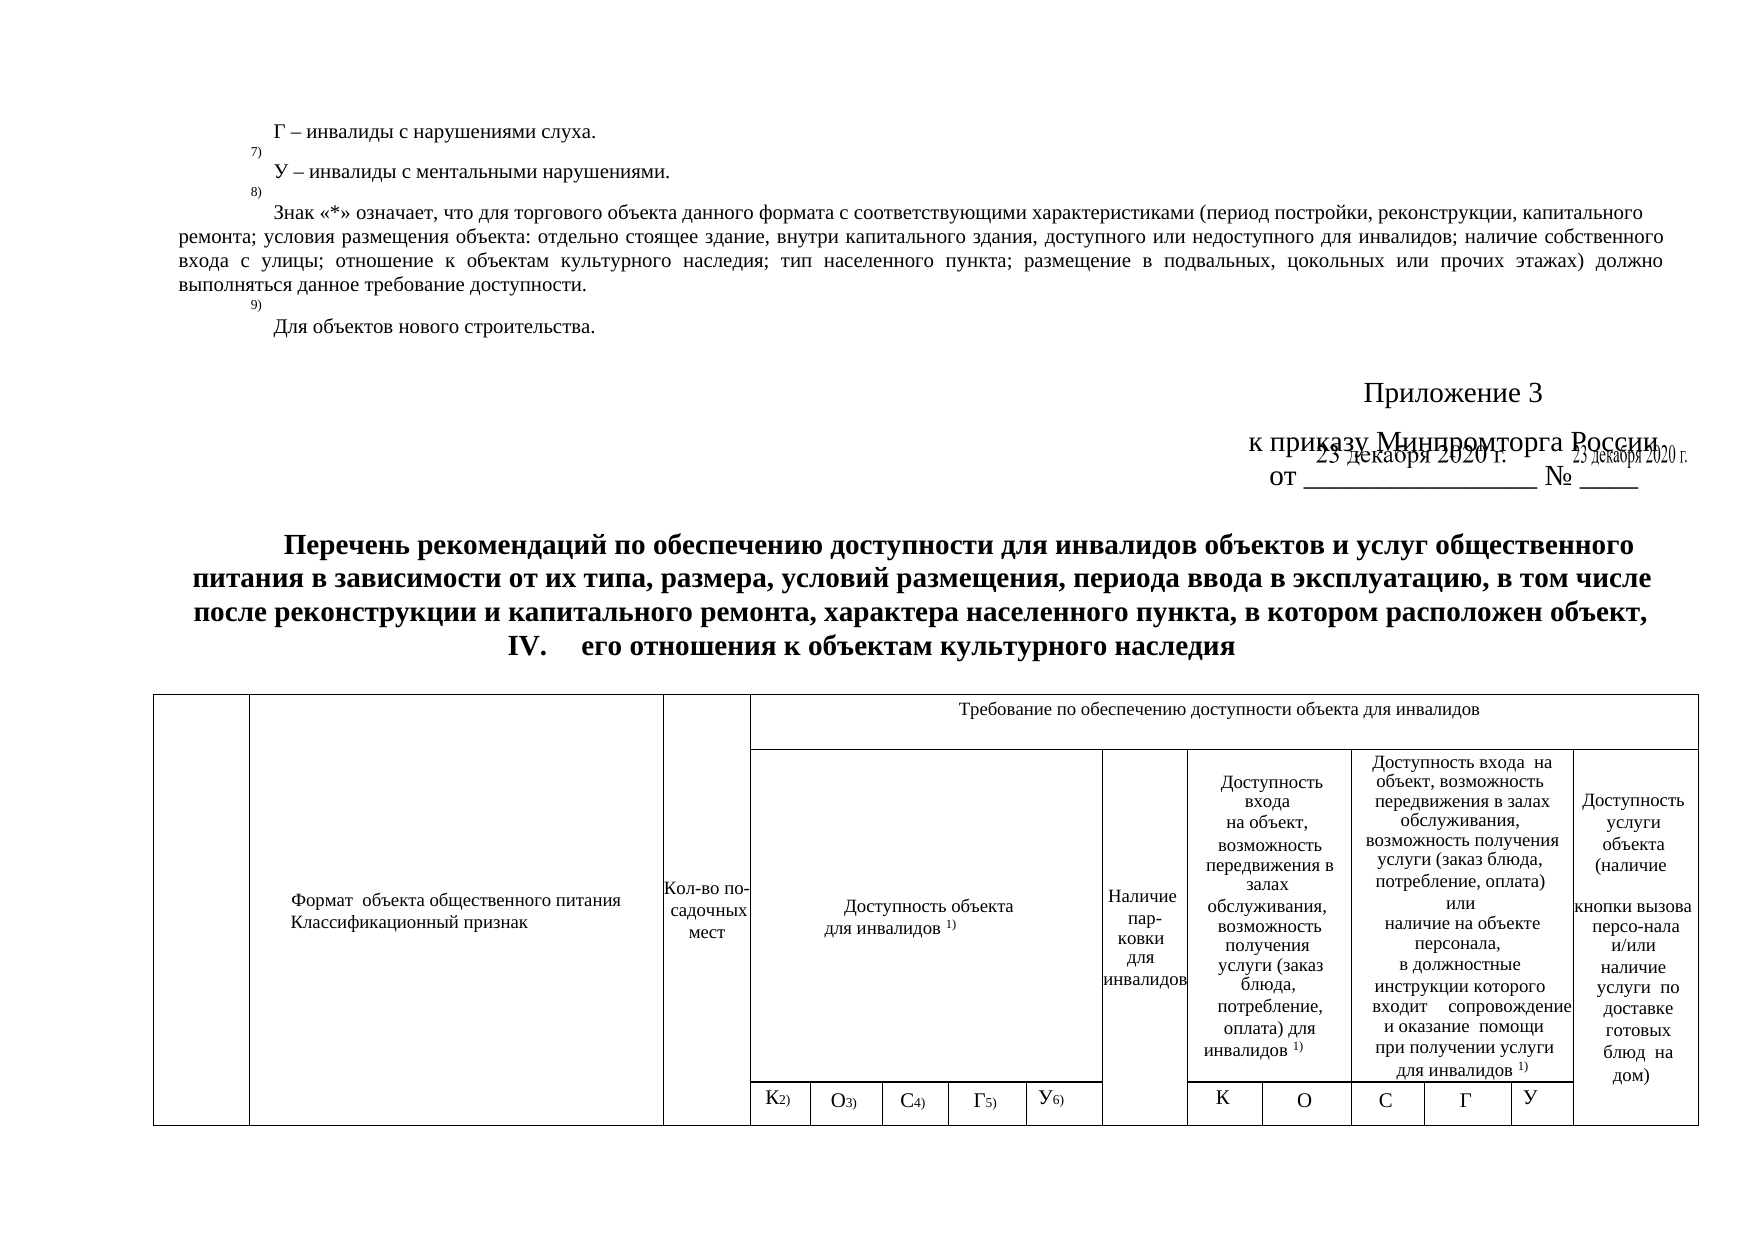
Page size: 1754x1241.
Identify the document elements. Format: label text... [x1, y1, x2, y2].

table_cell К [1188, 1083, 1262, 1125]
table_cell С [1352, 1083, 1424, 1125]
table_cell К2) [751, 1083, 810, 1125]
table_cell Доступность услуги объекта (наличие кнопки вызова персо-нала и/или наличие услуги по доставке готовых блюд на дом) [1574, 750, 1698, 1125]
text Для объектов нового строительства. [273, 313, 1666, 338]
text Г – инвалиды с нарушениями слуха. [273, 119, 1666, 143]
table_header [1573, 695, 1698, 749]
table_cell Доступность входа на объект, возможность передвижения в залах обслуживания, возможность получения услуги (заказ блюда, потребление, оплата) или наличие на объекте персонала, в должностные инструкции которого входит сопровождение и оказание помощи при получении услуги для инвалидов 1) [1352, 750, 1573, 1081]
subtitle его отношения к объектам культурного наследия [118, 628, 1632, 661]
table_cell [751, 750, 810, 1081]
text Приложение 3 [118, 375, 1550, 409]
table_cell У [1512, 1083, 1573, 1125]
table_cell О [1263, 1083, 1351, 1125]
table_header Кол-во по- садочных мест [664, 695, 750, 1125]
text 8) [251, 184, 1666, 199]
text после реконструкции и капитального ремонта, характера населенного пункта, в котором расположен объект, [193, 594, 1666, 628]
text У – инвалиды с ментальными нарушениями. [273, 159, 1666, 183]
text Перечень рекомендаций по обеспечению доступности для инвалидов объектов и услуг общественного питания в зависимости от их типа, размера, условий размещения, периода ввода в эксплуатацию, в том числе [192, 527, 1666, 594]
table_cell О3) [811, 1083, 882, 1125]
table_cell У6) [1027, 1083, 1102, 1125]
text Знак «*» означает, что для торгового объекта данного формата с соответствующими характеристиками (период постройки, реконструкции, капитального [273, 200, 1666, 224]
table_cell Наличие пар- ковки для инвалидов [1103, 750, 1187, 1125]
table_cell Доступность объекта для инвалидов 1) [810, 750, 1102, 1081]
table_cell С4) [883, 1083, 948, 1125]
table_header Требование по обеспечению доступности объекта для инвалидов [810, 695, 1573, 749]
table_header [154, 695, 249, 1125]
text 7) [251, 143, 1666, 159]
table_cell Доступность входа на объект, возможность передвижения в залах обслуживания, возможность получения услуги (заказ блюда, потребление, оплата) для инвалидов 1) [1188, 750, 1351, 1081]
table_cell Г5) [949, 1083, 1026, 1125]
text 9) [251, 297, 1666, 312]
table_cell Г [1425, 1083, 1511, 1125]
table_header Формат объекта общественного питания Классификационный признак [250, 695, 663, 1125]
table_header [751, 695, 810, 749]
text ремонта; условия размещения объекта: отдельно стоящее здание, внутри капитального здания, доступного или недоступного для инвалидов; наличие собственного входа с улицы; отношение к объектам культурного наследия; тип населенного пункта; размещение в подвальных, цокольных или прочих этажах) должно выполняться данное требование доступности. [178, 224, 1666, 296]
text от ________________ № ____ [118, 458, 1645, 492]
text к приказу Минпромторга России [118, 424, 1666, 457]
